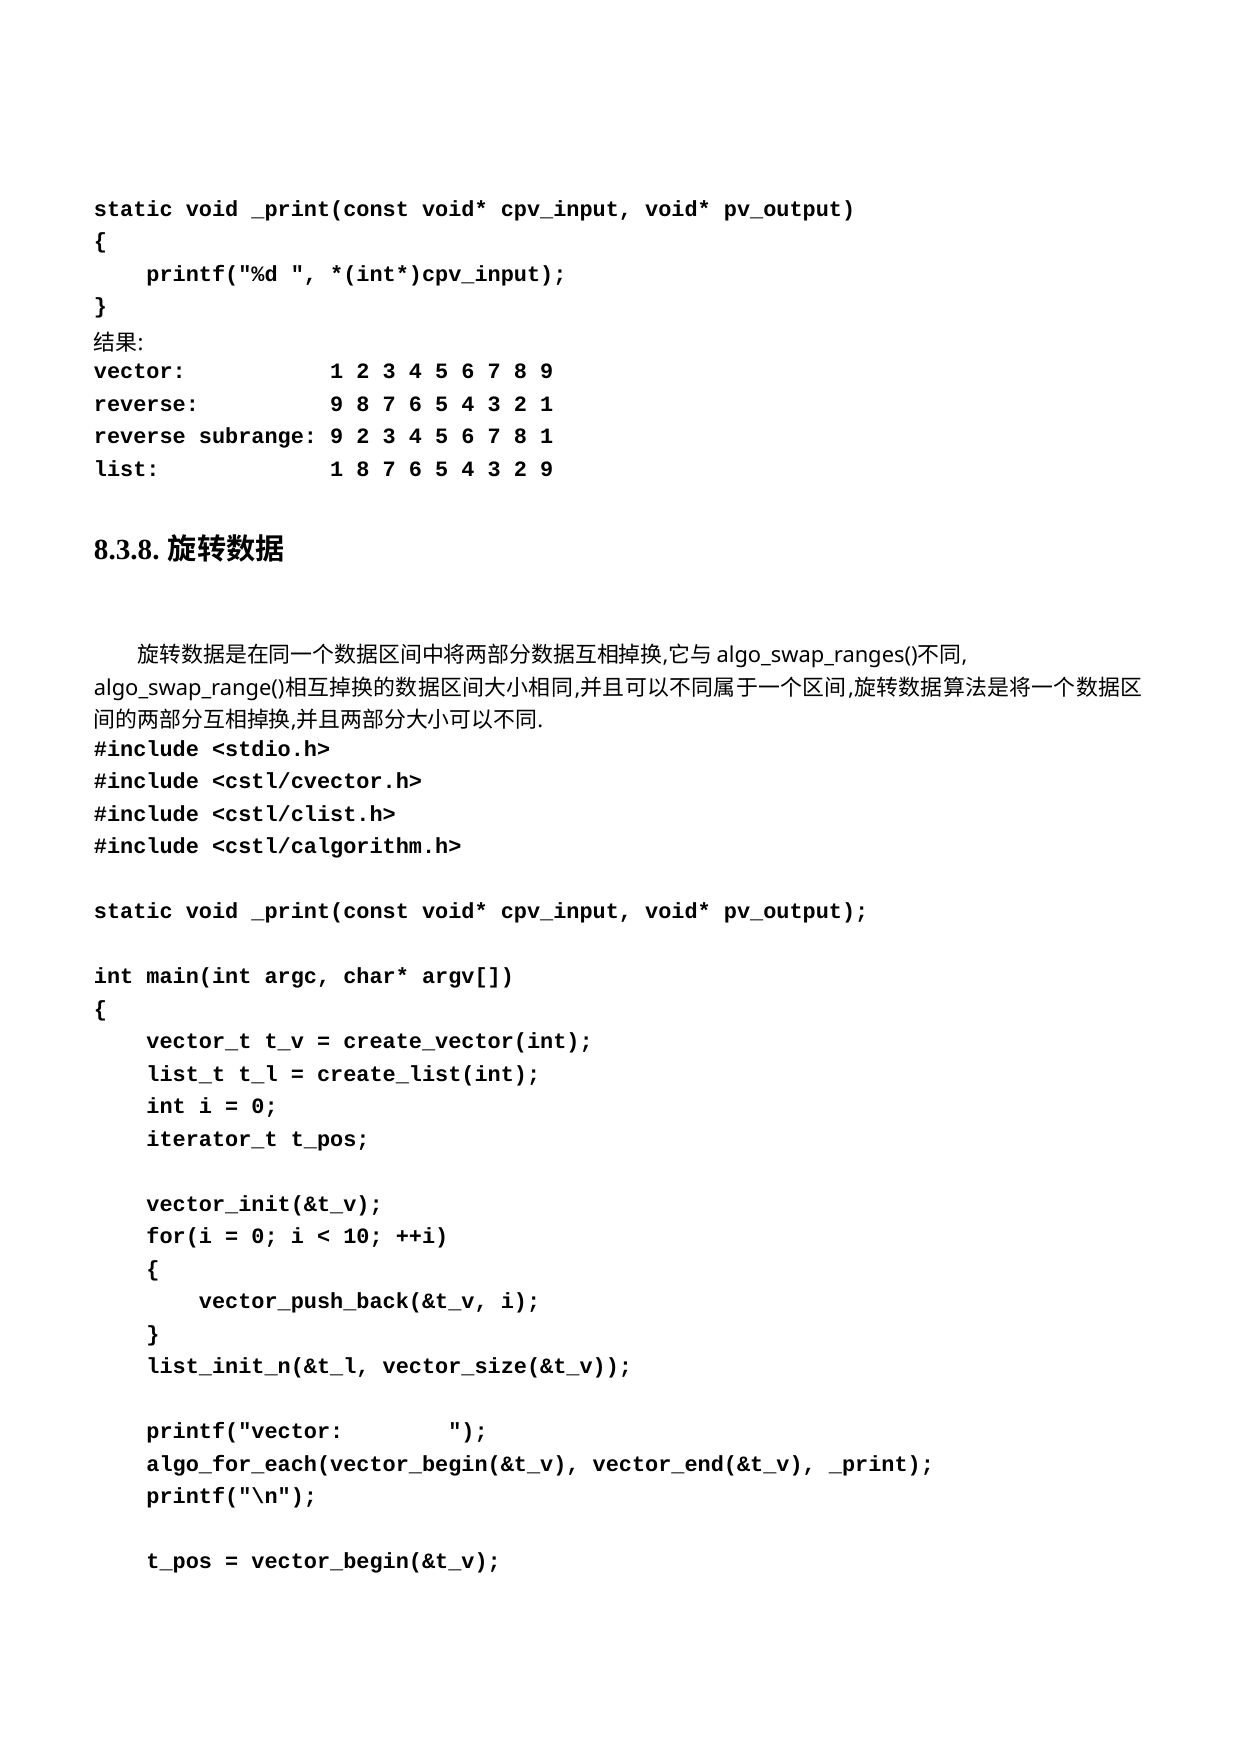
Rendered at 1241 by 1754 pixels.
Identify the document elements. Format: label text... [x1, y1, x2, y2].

text vector_init(&t_v); [94, 1189, 1144, 1222]
text #include <cstl/clist.h> [94, 799, 1144, 832]
text list_init_n(&t_l, vector_size(&t_v)); [94, 1352, 1144, 1384]
text { [94, 1254, 1144, 1287]
text list_t t_l = create_list(int); [94, 1059, 1144, 1092]
text algo_for_each(vector_begin(&t_v), vector_end(&t_v), _print); [94, 1449, 1144, 1482]
text static void _print(const void* cpv_input, void* pv_output) [94, 194, 1144, 227]
text #include <cstl/calgorithm.h> [94, 832, 1144, 864]
text algo_swap_range()相互掉换的数据区间大小相同,并且可以不同属于一个区间,旋转数据算法是将一个数据区间的两部分互相掉换,并且两部分大小可以不同. [94, 669, 1144, 734]
text reverse subrange: 9 2 3 4 5 6 7 8 1 [94, 422, 1144, 454]
text list: 1 8 7 6 5 4 3 2 9 [94, 454, 1144, 487]
text int i = 0; [94, 1092, 1144, 1124]
text #include <stdio.h> [94, 734, 1144, 767]
text 结果: [94, 324, 1144, 357]
text } [94, 292, 1144, 324]
text { [94, 227, 1144, 259]
text vector: 1 2 3 4 5 6 7 8 9 [94, 357, 1144, 389]
text reverse: 9 8 7 6 5 4 3 2 1 [94, 389, 1144, 422]
text printf("%d ", *(int*)cpv_input); [94, 259, 1144, 292]
text vector_t t_v = create_vector(int); [94, 1027, 1144, 1059]
text printf("vector: "); [94, 1417, 1144, 1449]
text printf("\n"); [94, 1482, 1144, 1514]
text 旋转数据是在同一个数据区间中将两部分数据互相掉换,它与algo_swap_ranges()不同, [94, 637, 1144, 669]
text int main(int argc, char* argv[]) [94, 962, 1144, 994]
text #include <cstl/cvector.h> [94, 767, 1144, 799]
text vector_push_back(&t_v, i); [94, 1287, 1144, 1319]
text static void _print(const void* cpv_input, void* pv_output); [94, 897, 1144, 929]
text iterator_t t_pos; [94, 1124, 1144, 1157]
text t_pos = vector_begin(&t_v); [94, 1547, 1144, 1579]
text } [94, 1319, 1144, 1352]
text { [94, 994, 1144, 1027]
text for(i = 0; i < 10; ++i) [94, 1222, 1144, 1254]
subtitle 旋转数据 [94, 514, 1144, 579]
